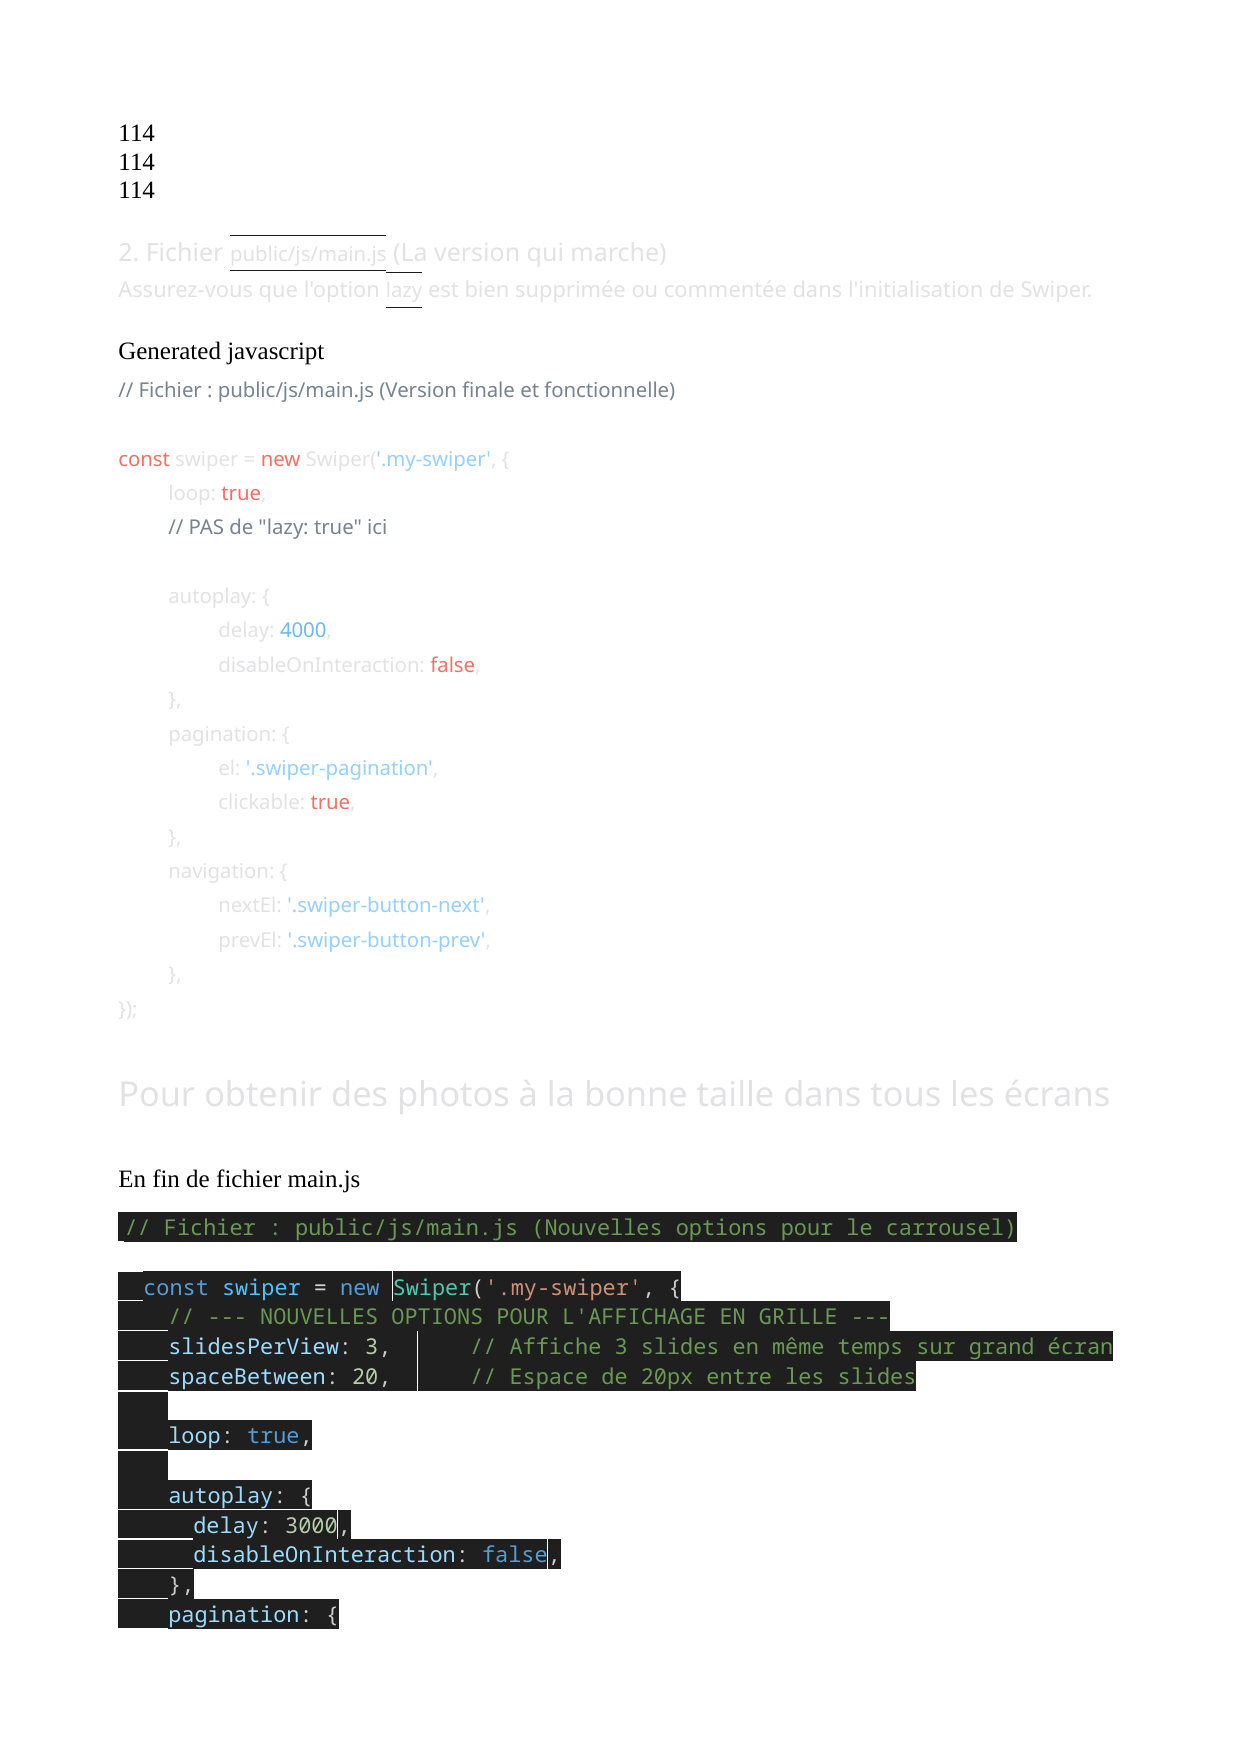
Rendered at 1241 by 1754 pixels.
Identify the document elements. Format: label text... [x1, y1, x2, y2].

text spaceBetween: 20, // Espace de 20px entre les slides [118, 1361, 1122, 1391]
text }, [118, 678, 1122, 713]
text En fin de fichier main.js [118, 1164, 1122, 1193]
text // Fichier : public/js/main.js (Version finale et fonctionnelle) [118, 369, 1122, 403]
text autoplay: { [118, 575, 1122, 610]
text // PAS de "lazy: true" ici [118, 507, 1122, 541]
text nextEl: '.swiper-button-next', [118, 885, 1122, 919]
text loop: true, [118, 1420, 1122, 1450]
text el: '.swiper-pagination', [118, 747, 1122, 782]
text delay: 4000, [118, 610, 1122, 644]
text Assurez-vous que l'option lazy est bien supprimée ou commentée dans l'initialisation de Swiper. [118, 271, 1122, 308]
text pagination: { [118, 1599, 1122, 1629]
text delay: 3000, [118, 1509, 1122, 1539]
text Generated javascript [118, 336, 1122, 365]
text disableOnInteraction: false, [118, 1539, 1122, 1569]
text autoplay: { [118, 1480, 1122, 1509]
text const swiper = new Swiper('.my-swiper', { [118, 438, 1122, 472]
text const swiper = new Swiper('.my-swiper', { [118, 1271, 1122, 1301]
text prevEl: '.swiper-button-prev', [118, 919, 1122, 953]
text }, [118, 1569, 1122, 1599]
text // --- NOUVELLES OPTIONS POUR L'AFFICHAGE EN GRILLE --- [118, 1301, 1122, 1331]
text clickable: true, [118, 782, 1122, 816]
subtitle Pour obtenir des photos à la bonne taille dans tous les écrans [118, 1070, 1122, 1117]
text navigation: { [118, 850, 1122, 885]
text // Fichier : public/js/main.js (Nouvelles options pour le carrousel) [118, 1212, 1122, 1242]
text loop: true, [118, 472, 1122, 507]
text }, [118, 953, 1122, 988]
subtitle 2. Fichier public/js/main.js (La version qui marche) [118, 234, 1122, 271]
text }, [118, 816, 1122, 850]
text }); [118, 988, 1122, 1022]
text slidesPerView: 3, // Affiche 3 slides en même temps sur grand écran [118, 1331, 1122, 1361]
text pagination: { [118, 713, 1122, 747]
text disableOnInteraction: false, [118, 644, 1122, 678]
